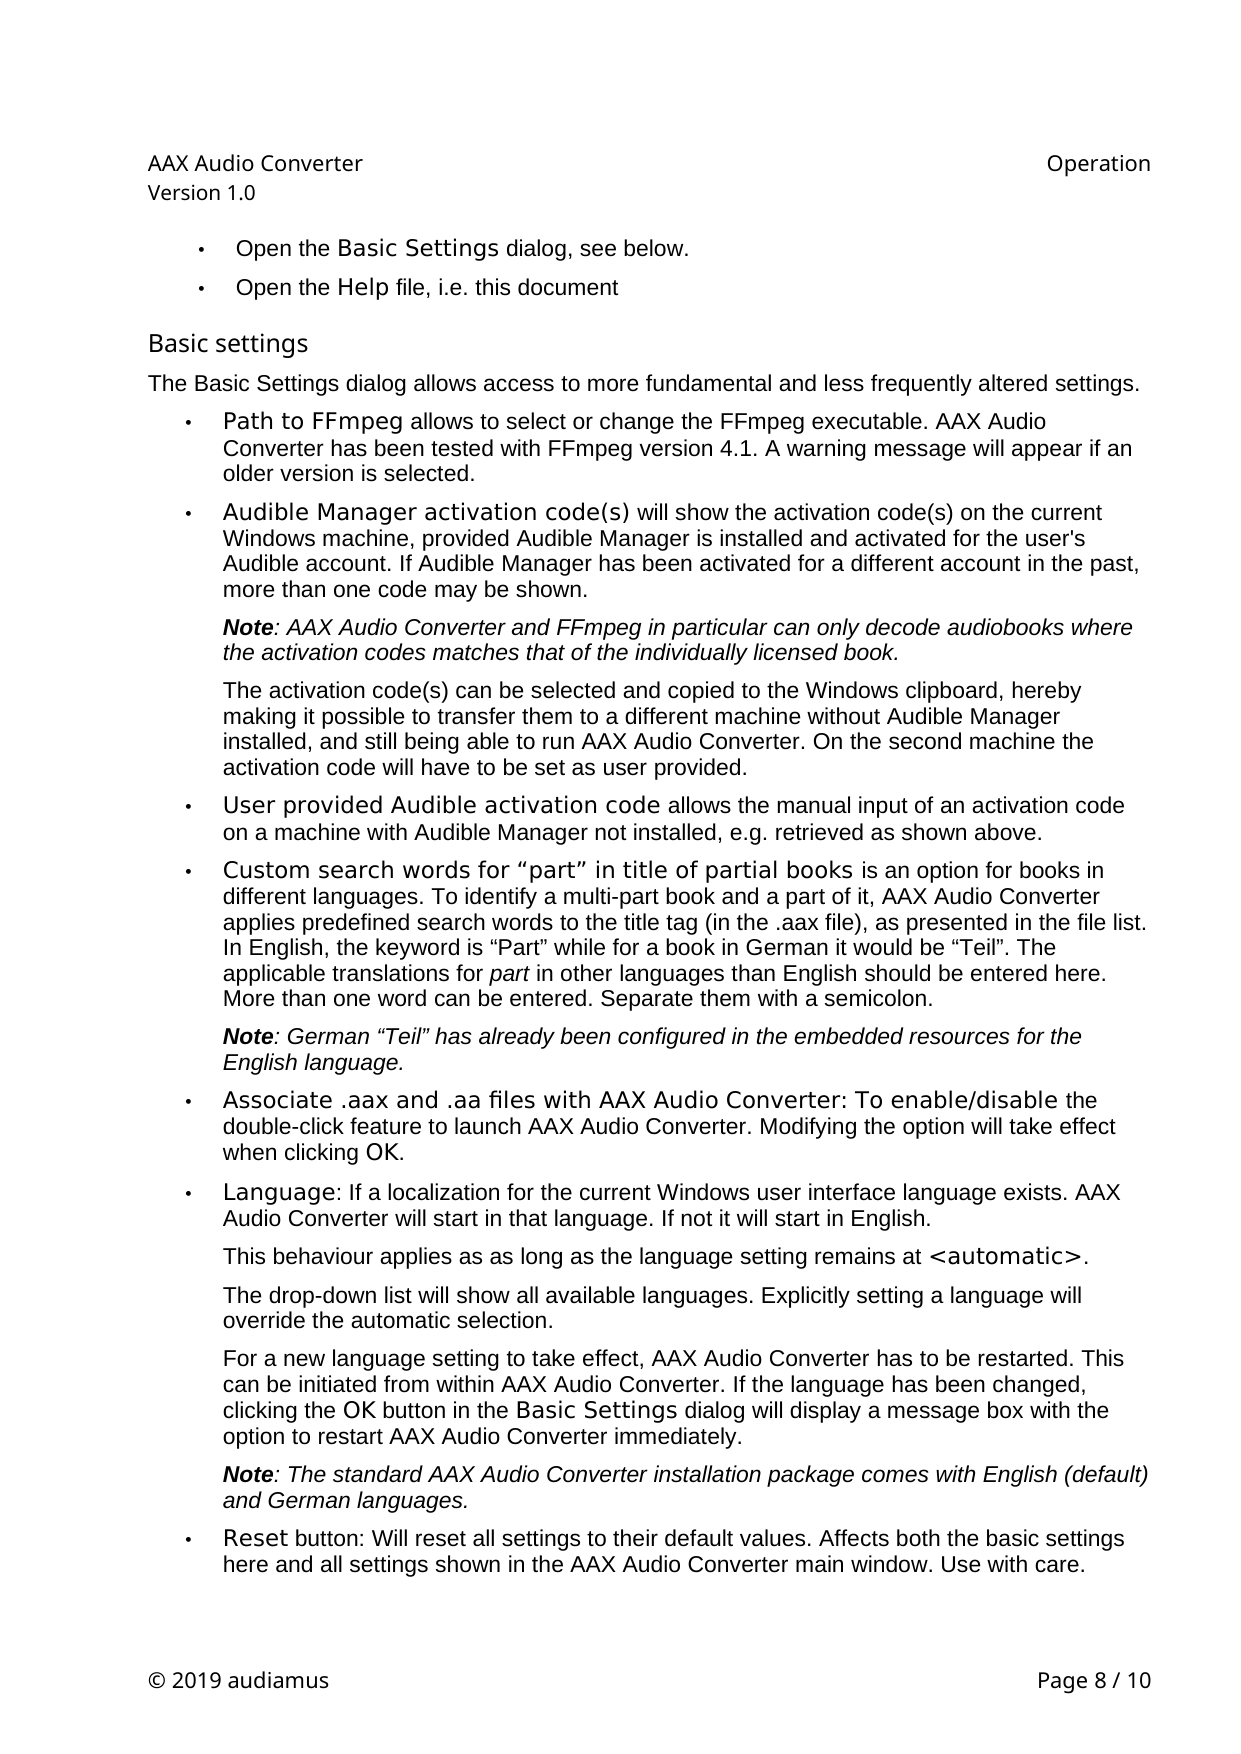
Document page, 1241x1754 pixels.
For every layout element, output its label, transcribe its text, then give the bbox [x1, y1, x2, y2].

list The activation code(s) can be selected and copied to the Windows clipboard, hereby making it possible to transfer them to a different machine without Audible Manager installed, and still being able to run AAX Audio Converter. On the second machine the activation code will have to be set as user provided. [185, 678, 1152, 780]
list Open the Help file, i.e. this document [198, 274, 1152, 301]
list This behaviour applies as as long as the language setting remains at <automatic>. [185, 1243, 1152, 1270]
list Path to FFmpeg allows to select or change the FFmpeg executable. AAX Audio Converter has been tested with FFmpeg version 4.1. A warning message will appear if an older version is selected. [185, 408, 1152, 486]
list Associate .aax and .aa files with AAX Audio Converter: To enable/disable the double-click feature to launch AAX Audio Converter. Modifying the option will take effect when clicking OK. [185, 1087, 1152, 1166]
list Custom search words for “part” in title of partial books is an option for books in different languages. To identify a multi-part book and a part of it, AAX Audio Converter applies predefined search words to the title tag (in the .aax file), as presented in the file list. In English, the keyword is “Part” while for a book in German it would be “Teil”. The applicable translations for part in other languages than English should be entered here. More than one word can be entered. Separate them with a semicolon. [185, 857, 1152, 1011]
list For a new language setting to take effect, AAX Audio Converter has to be restarted. This can be initiated from within AAX Audio Converter. If the language has been changed, clicking the OK button in the Basic Settings dialog will display a message box with the option to restart AAX Audio Converter immediately. [185, 1346, 1152, 1449]
list Open the Basic Settings dialog, see below. [198, 235, 1152, 262]
list Language: If a localization for the current Windows user interface language exists. AAX Audio Converter will start in that language. If not it will start in English. [185, 1179, 1152, 1231]
list Note: AAX Audio Converter and FFmpeg in particular can only decode audiobooks where the activation codes matches that of the individually licensed book. [185, 614, 1152, 666]
list Note: The standard AAX Audio Converter installation package comes with English (default) and German languages. [185, 1462, 1152, 1513]
list The drop-down list will show all available languages. Explicitly setting a language will override the automatic selection. [185, 1283, 1152, 1334]
list User provided Audible activation code allows the manual input of an activation code on a machine with Audible Manager not installed, e.g. retrieved as shown above. [185, 792, 1152, 845]
text The Basic Settings dialog allows access to more fundamental and less frequently altered settings. [148, 371, 1152, 396]
list Audible Manager activation code(s) will show the activation code(s) on the current Windows machine, provided Audible Manager is installed and activated for the user's Audible account. If Audible Manager has been activated for a different account in the past, more than one code may be shown. [185, 499, 1152, 602]
list Reset button: Will reset all settings to their default values. Affects both the basic settings here and all settings shown in the AAX Audio Converter main window. Use with care. [185, 1525, 1152, 1577]
subtitle Basic settings [148, 326, 1152, 360]
list Note: German “Teil” has already been configured in the embedded resources for the English language. [185, 1024, 1152, 1075]
